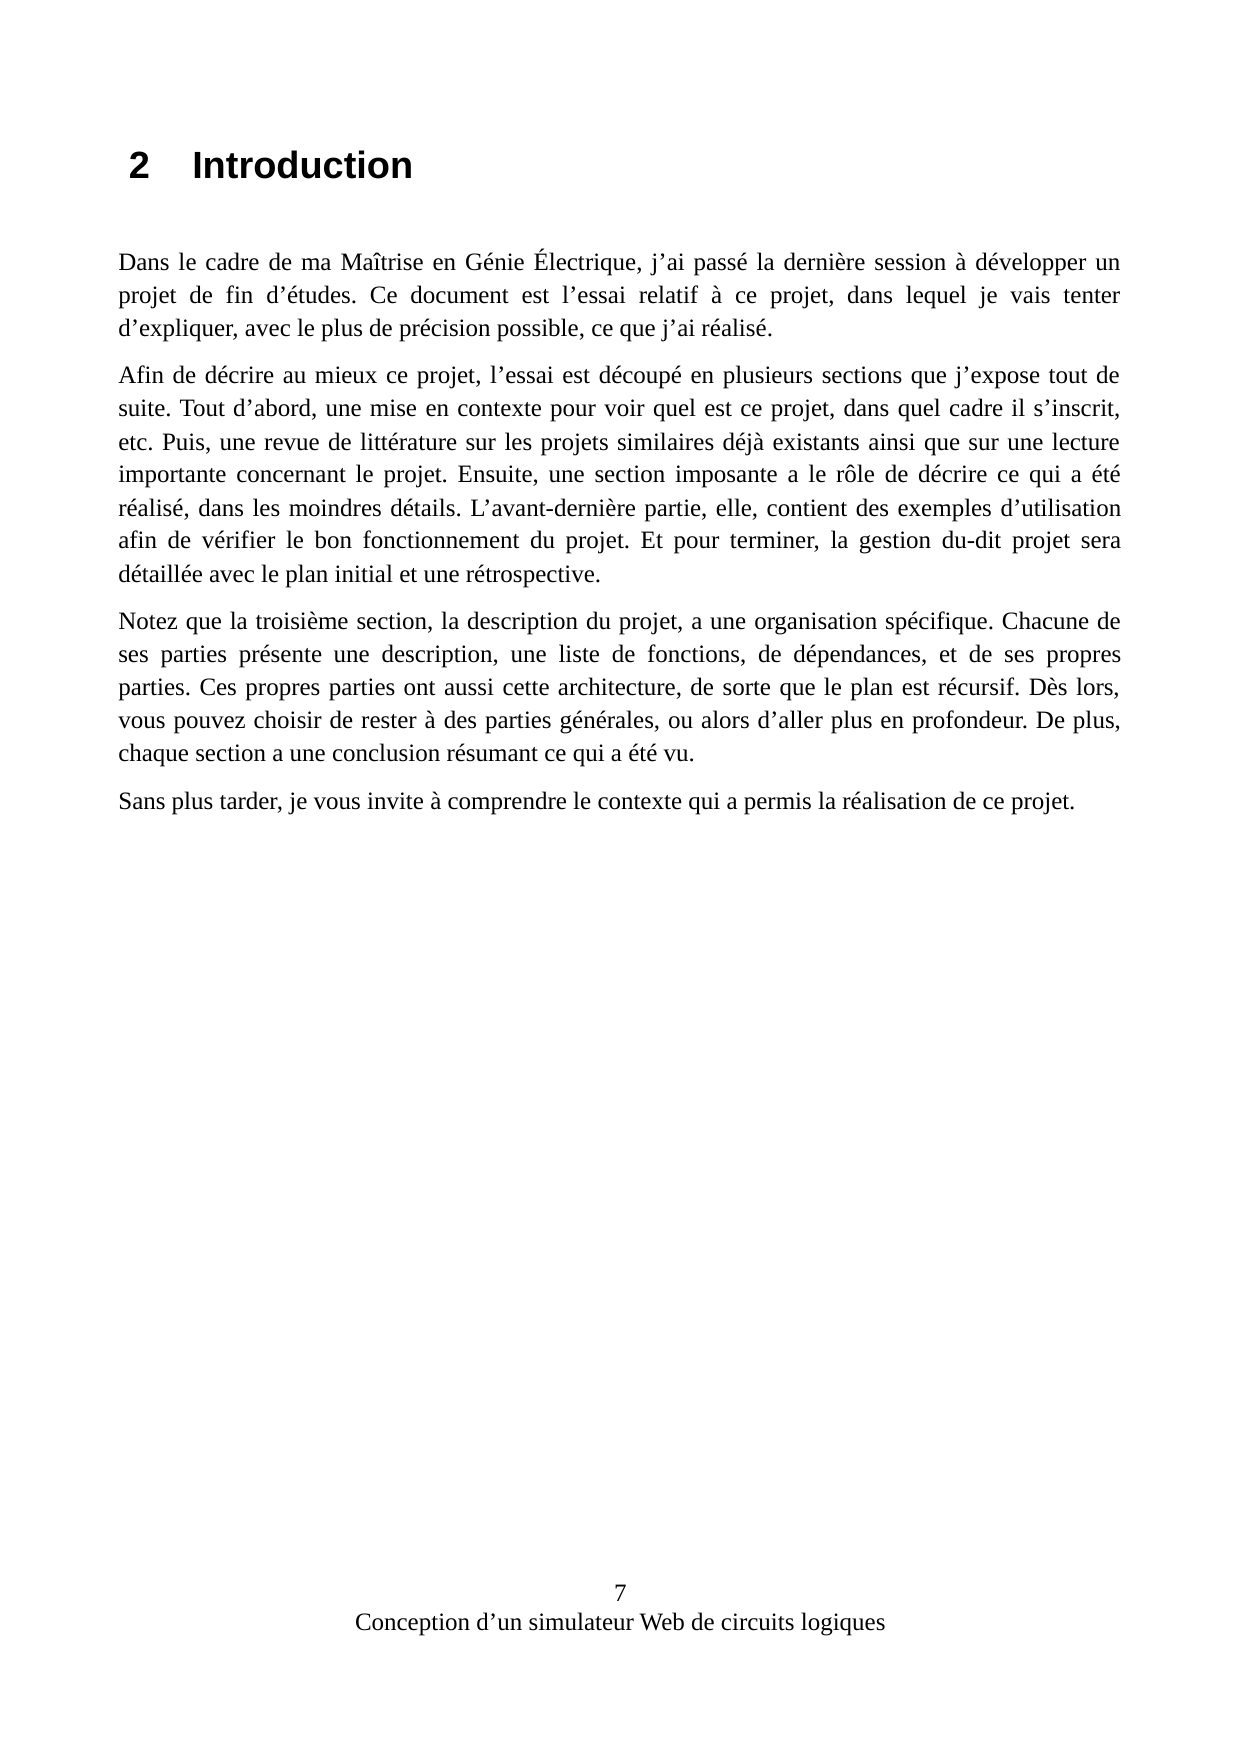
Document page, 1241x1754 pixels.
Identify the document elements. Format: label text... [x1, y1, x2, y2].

text Sans plus tarder, je vous invite à comprendre le contexte qui a permis la réalisation de ce projet. [118, 786, 1122, 815]
subtitle Introduction [118, 143, 1122, 187]
text Afin de décrire au mieux ce projet, l’essai est découpé en plusieurs sections que j’expose tout de suite. Tout d’abord, une mise en contexte pour voir quel est ce projet, dans quel cadre il s’inscrit, etc. Puis, une revue de littérature sur les projets similaires déjà existants ainsi que sur une lecture importante concernant le projet. Ensuite, une section imposante a le rôle de décrire ce qui a été réalisé, dans les moindres détails. L’avant-dernière partie, elle, contient des exemples d’utilisation afin de vérifier le bon fonctionnement du projet. Et pour terminer, la gestion du-dit projet sera détaillée avec le plan initial et une rétrospective. [118, 361, 1122, 587]
text Notez que la troisième section, la description du projet, a une organisation spécifique. Chacune de ses parties présente une description, une liste de fonctions, de dépendances, et de ses propres parties. Ces propres parties ont aussi cette architecture, de sorte que le plan est récursif. Dès lors, vous pouvez choisir de rester à des parties générales, ou alors d’aller plus en profondeur. De plus, chaque section a une conclusion résumant ce qui a été vu. [118, 606, 1122, 767]
text Dans le cadre de ma Maîtrise en Génie Électrique, j’ai passé la dernière session à développer un projet de fin d’études. Ce document est l’essai relatif à ce projet, dans lequel je vais tenter d’expliquer, avec le plus de précision possible, ce que j’ai réalisé. [118, 247, 1122, 342]
